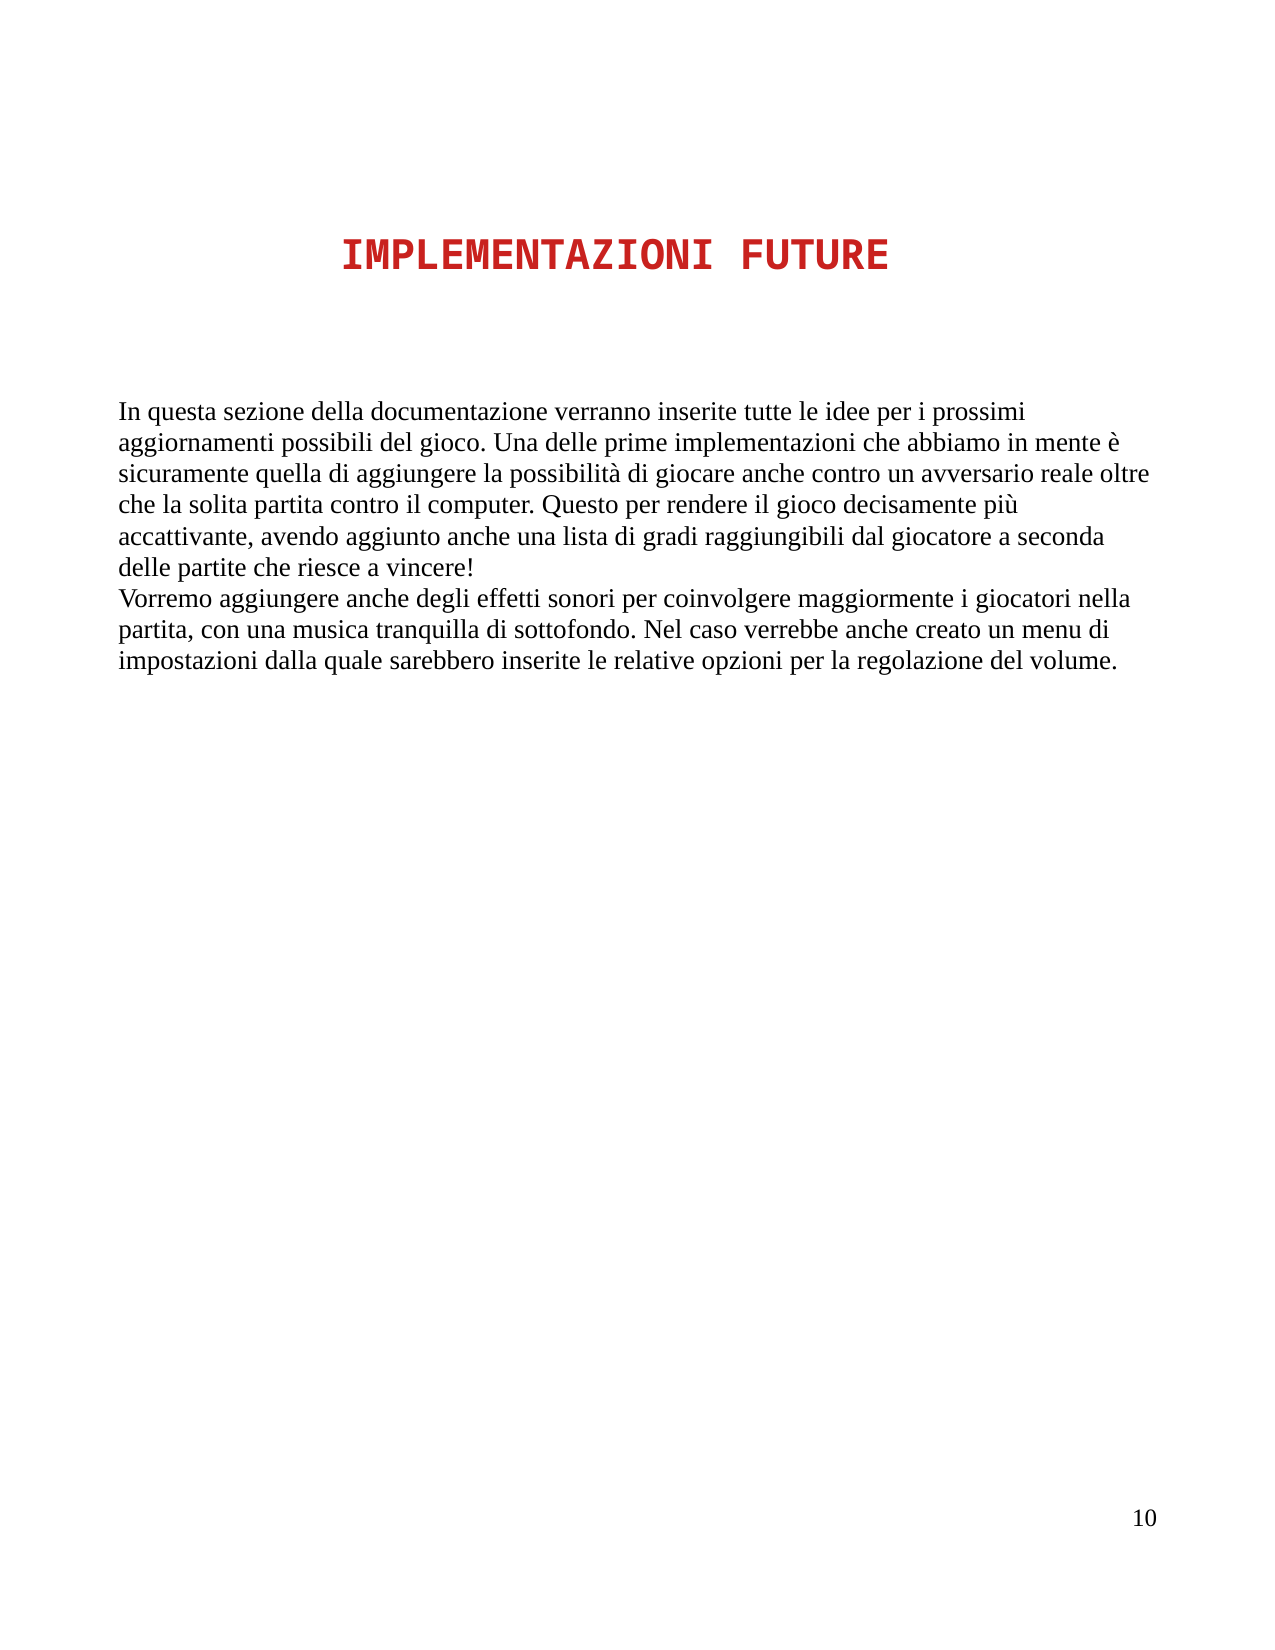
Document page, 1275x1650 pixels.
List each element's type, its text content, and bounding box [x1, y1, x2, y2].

text Vorremo aggiungere anche degli effetti sonori per coinvolgere maggiormente i giocatori nella partita, con una musica tranquilla di sottofondo. Nel caso verrebbe anche creato un menu di impostazioni dalla quale sarebbero inserite le relative opzioni per la regolazione del volume. [118, 582, 1157, 675]
text In questa sezione della documentazione verranno inserite tutte le idee per i prossimi aggiornamenti possibili del gioco. Una delle prime implementazioni che abbiamo in mente è sicuramente quella di aggiungere la possibilità di giocare anche contro un avversario reale oltre che la solita partita contro il computer. Questo per rendere il gioco decisamente più accattivante, avendo aggiunto anche una lista di gradi raggiungibili dal giocatore a seconda delle partite che riesce a vincere! [118, 395, 1157, 582]
text IMPLEMENTAZIONI FUTURE [118, 225, 1157, 282]
